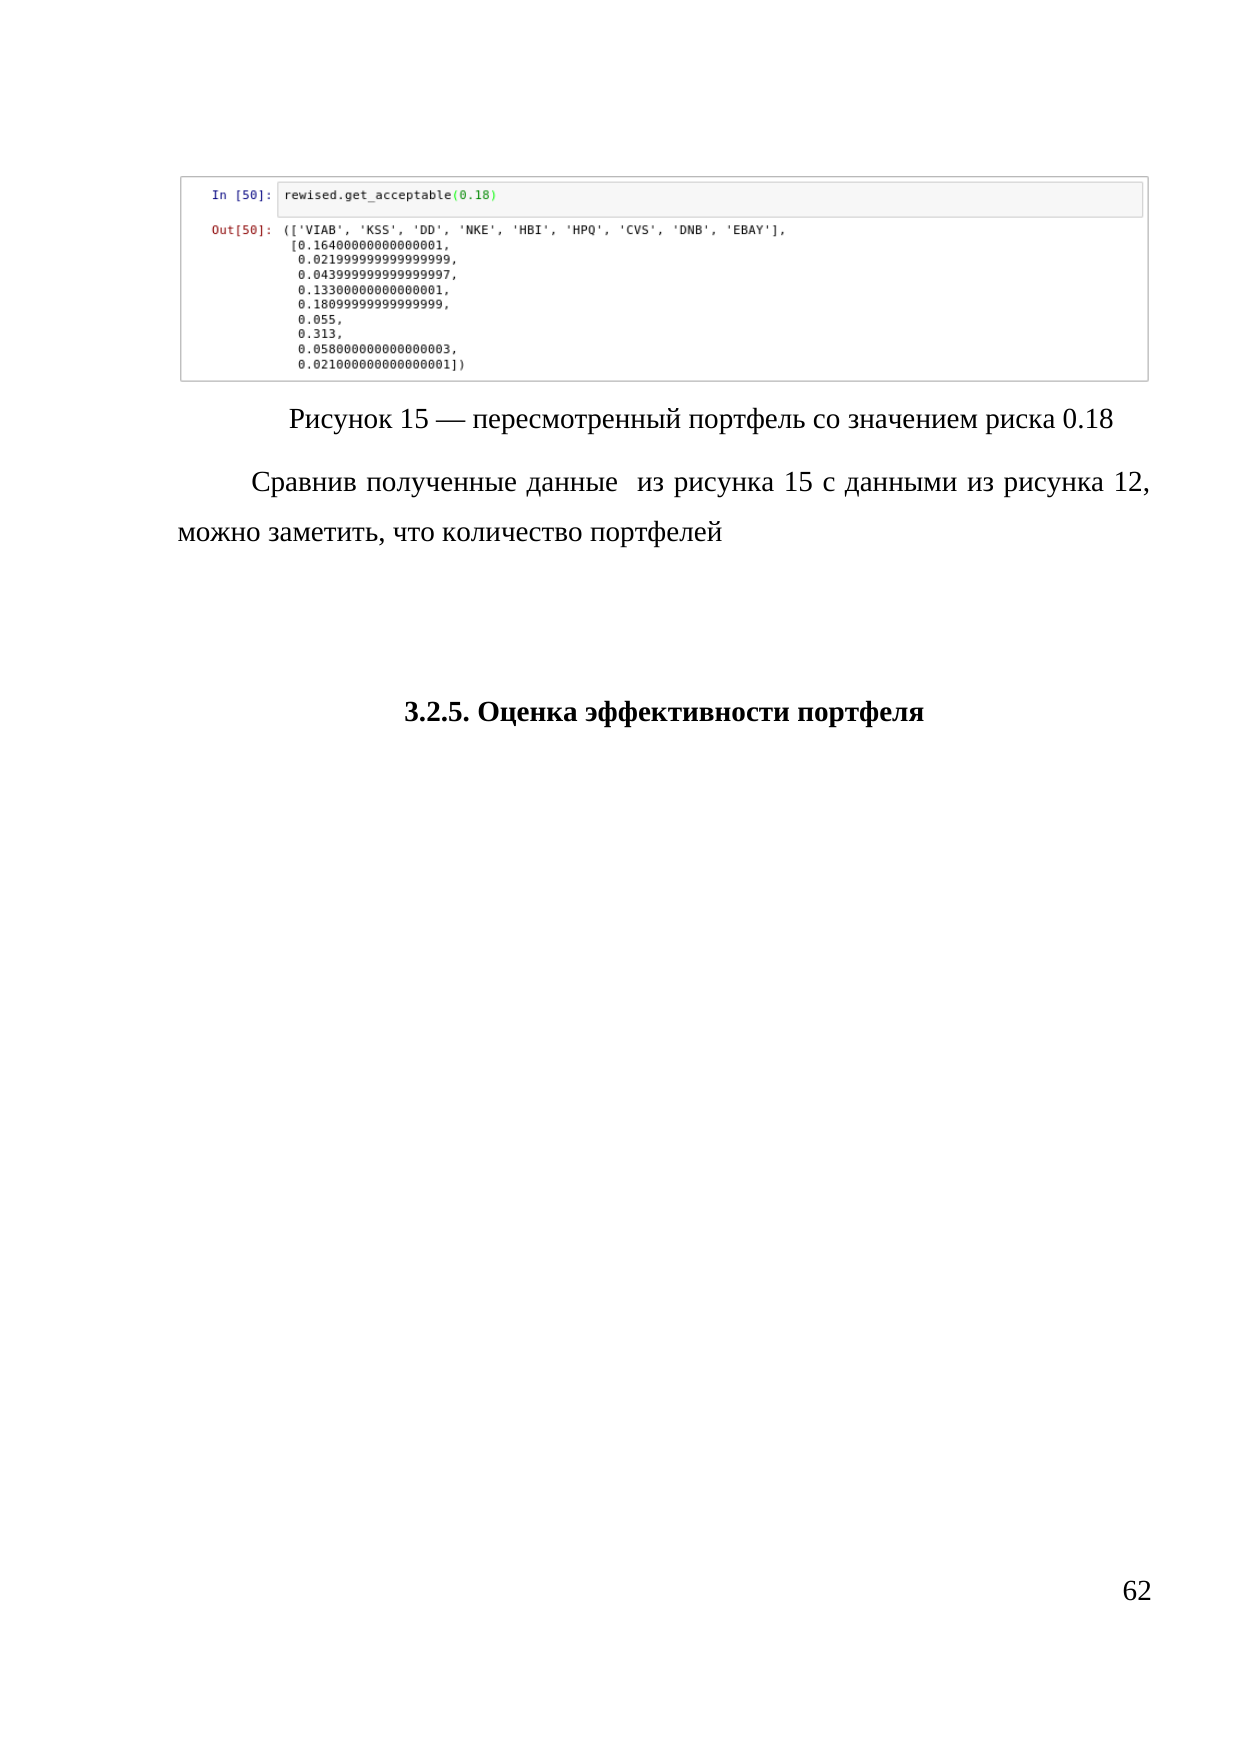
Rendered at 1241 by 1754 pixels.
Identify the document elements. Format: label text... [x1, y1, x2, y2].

picture [177, 174, 1152, 385]
text Сравнив полученные данные из рисунка 15 с данными из рисунка 12, можно заметить, что количество портфелей [177, 464, 1152, 548]
subtitle 3.2.5. Оценка эффективности портфеля [177, 694, 1152, 728]
text Рисунок 15 — пересмотренный портфель со значением риска 0.18 [177, 385, 1152, 435]
